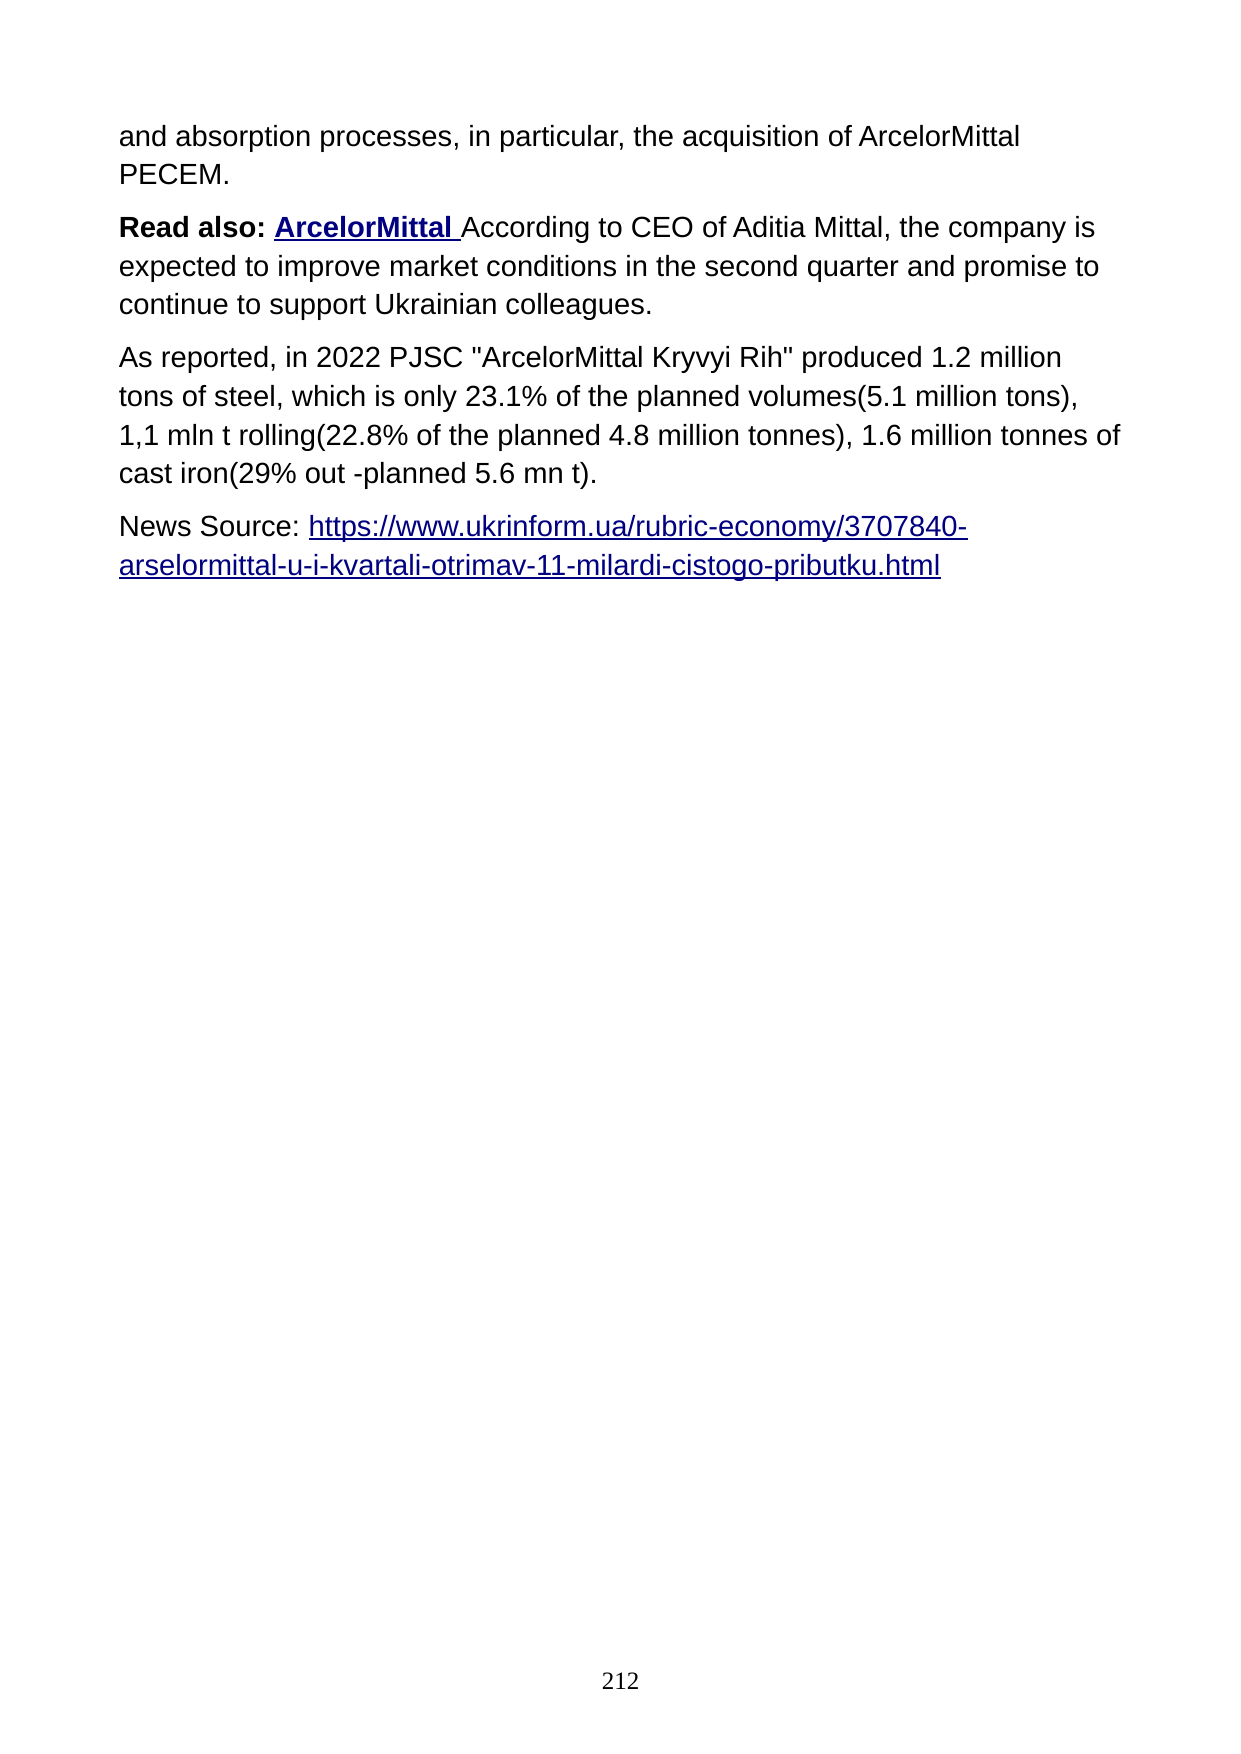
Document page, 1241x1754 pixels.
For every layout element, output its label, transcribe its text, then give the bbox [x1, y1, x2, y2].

text Read also: ArcelorMittal According to CEO of Aditia Mittal, the company is expected to improve market conditions in the second quarter and promise to continue to support Ukrainian colleagues. [118, 210, 1122, 321]
text As reported, in 2022 PJSC "ArcelorMittal Kryvyi Rih" produced 1.2 million tons of steel, which is only 23.1% of the planned volumes(5.1 million tons), 1,1 mln t rolling(22.8% of the planned 4.8 million tonnes), 1.6 million tonnes of cast iron(29% out -planned 5.6 mn t). [118, 340, 1122, 489]
text and absorption processes, in particular, the acquisition of ArcelorMittal PECEM. [118, 118, 1122, 191]
text News Source: https://www.ukrinform.ua/rubric-economy/3707840-arselormittal-u-i-kvartali-otrimav-11-milardi-cistogo-pributku.html [118, 509, 1122, 581]
